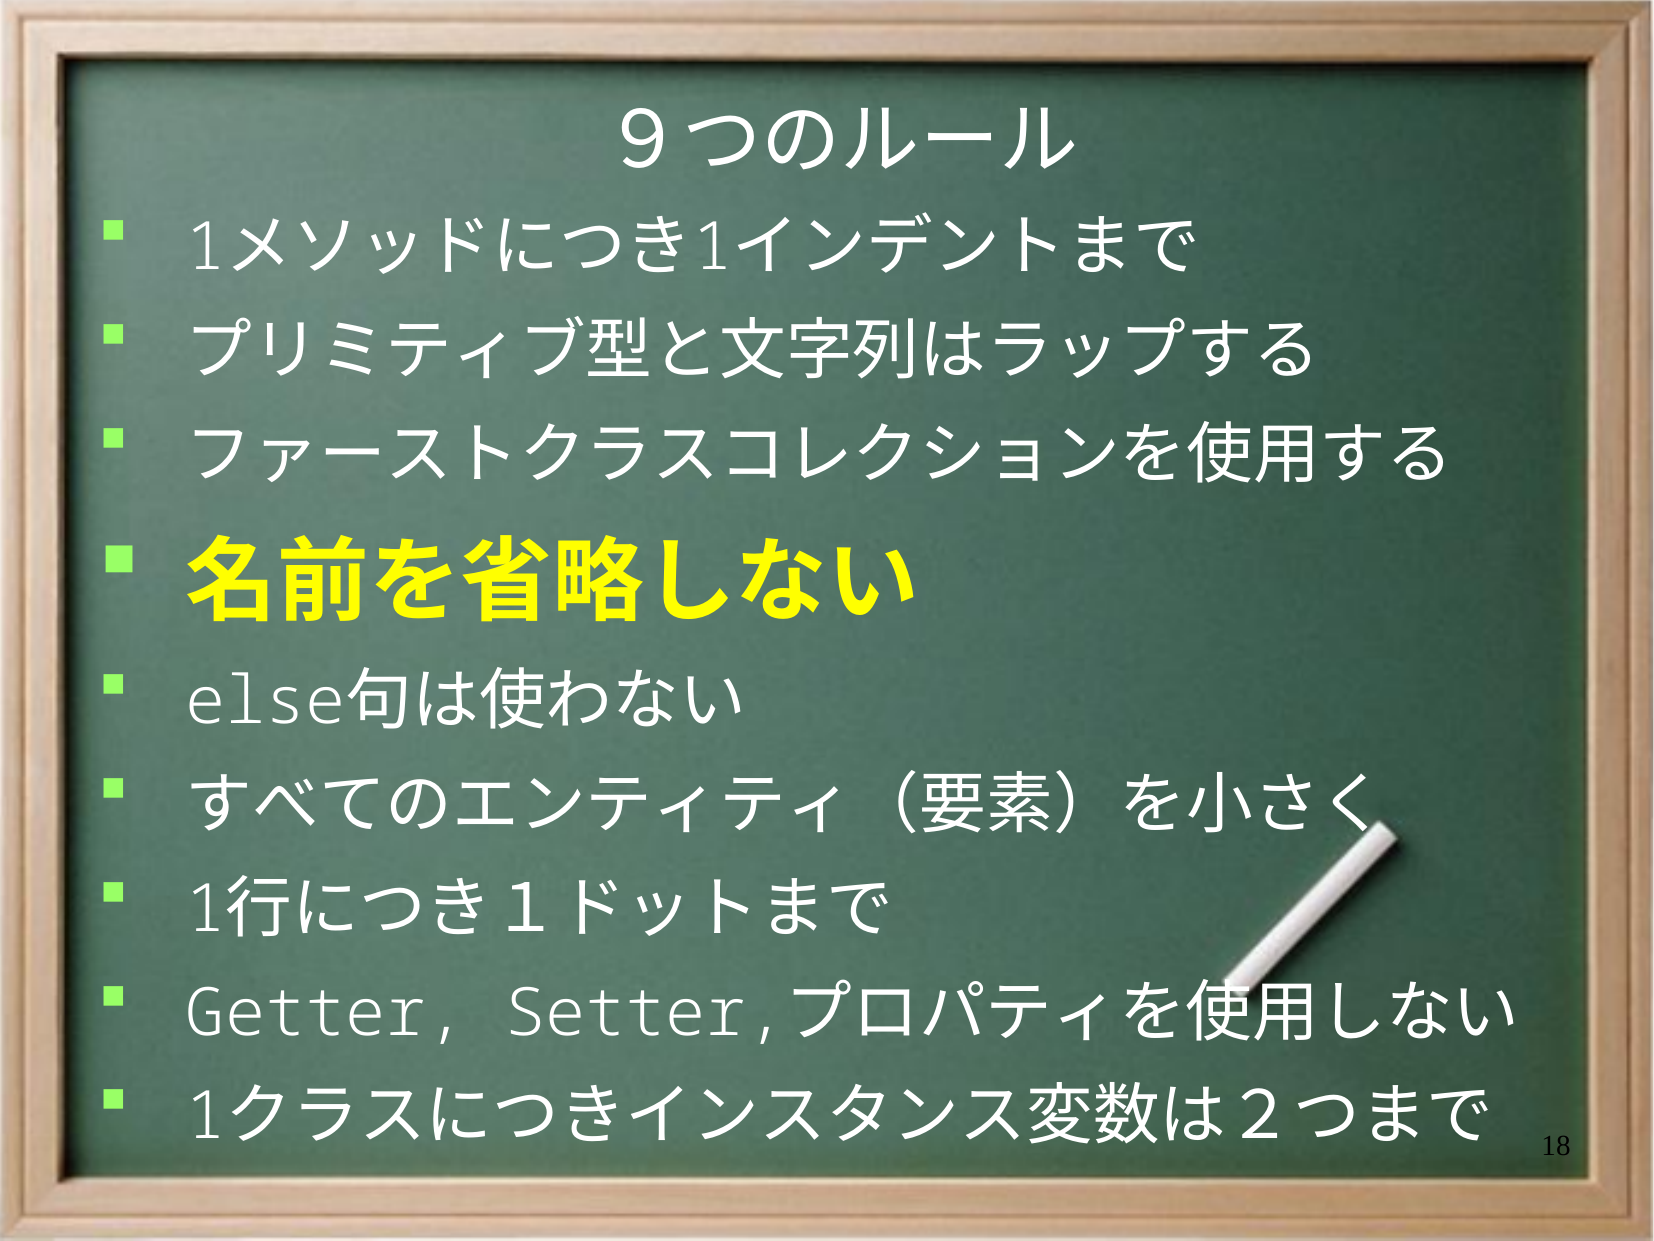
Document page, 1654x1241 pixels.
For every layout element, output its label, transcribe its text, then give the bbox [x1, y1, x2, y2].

title ９つのルール [82, 66, 1599, 201]
picture [0, 0, 1654, 1241]
list 1メソッドにつき1インデントまで プリミティブ型と文字列はラップする ファーストクラスコレクションを使用する 名前を省略しない else句は使わない すべてのエンティティ（要素）を小さく 1行につき１ドットまで Getter, Setter,プロパティを使用しない 1クラスにつきインスタンス変数は２つまで [83, 201, 1564, 1204]
